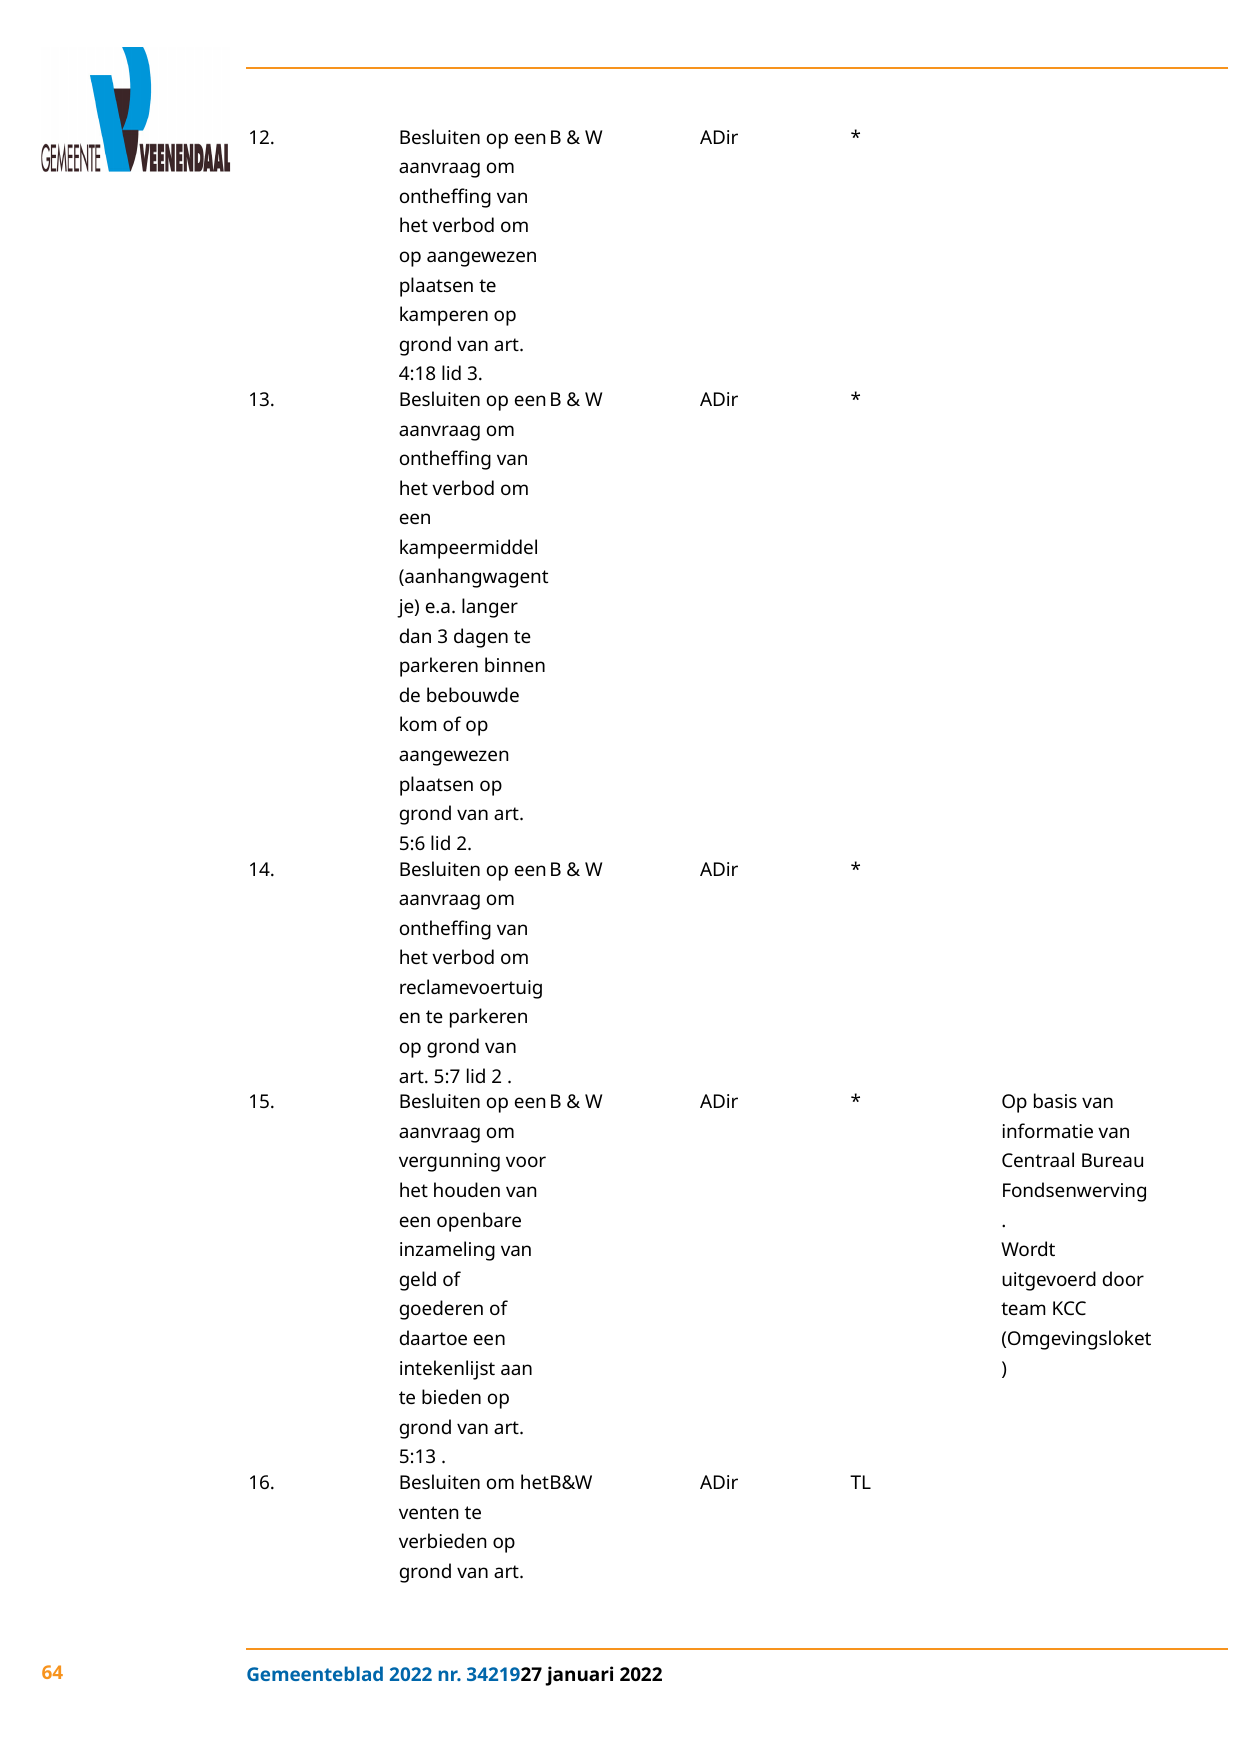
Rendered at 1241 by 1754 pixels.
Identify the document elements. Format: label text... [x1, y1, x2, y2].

table_cell [248, 95, 377, 121]
picture [41, 47, 130, 172]
table_cell B&W [549, 1469, 700, 1584]
table_cell [1023, 95, 1152, 121]
table_cell [1001, 856, 1152, 1088]
table_cell 15. [248, 1089, 398, 1469]
table_header [1001, 124, 1152, 386]
table_header Besluiten op een aanvraag om ontheffing van het verbod om op aangewezen plaatsen te kamperen op grond van art. 4:18 lid 3. [399, 124, 549, 386]
table_cell Op basis van informatie van Centraal Bureau Fondsenwerving. Wordt uitgevoerd door team KCC (Omgevingsloket) [1001, 1089, 1152, 1469]
table_cell B & W [549, 386, 700, 856]
table_cell ADir [700, 386, 850, 856]
table_cell [635, 95, 764, 121]
table_cell TL [850, 1469, 1001, 1584]
table_cell * [850, 1089, 1001, 1469]
picture [123, 47, 231, 172]
table_header * [850, 124, 1001, 386]
table_cell [377, 95, 506, 121]
table_cell ADir [700, 1469, 850, 1584]
table_cell [1001, 386, 1152, 856]
table_cell 14. [248, 856, 398, 1088]
table_header 12. [248, 124, 398, 386]
table_cell [1001, 1469, 1152, 1584]
table_cell [894, 95, 1022, 121]
table_cell [764, 95, 893, 121]
table_cell Besluiten op een aanvraag om vergunning voor het houden van een openbare inzameling van geld of goederen of daartoe een intekenlijst aan te bieden op grond van art. 5:13 . [399, 1089, 549, 1469]
table_cell B & W [549, 856, 700, 1088]
table_cell ADir [700, 856, 850, 1088]
table_cell ADir [700, 1089, 850, 1469]
table_cell Besluiten om het venten te verbieden op grond van art. [399, 1469, 549, 1584]
table_cell * [850, 386, 1001, 856]
table_cell 16. [248, 1469, 398, 1584]
table_cell 13. [248, 386, 398, 856]
table_cell Besluiten op een aanvraag om ontheffing van het verbod om reclamevoertuigen te parkeren op grond van art. 5:7 lid 2 . [399, 856, 549, 1088]
table_cell [506, 95, 635, 121]
table_cell Besluiten op een aanvraag om ontheffing van het verbod om een kampeermiddel (aanhangwagentje) e.a. langer dan 3 dagen te parkeren binnen de bebouwde kom of op aangewezen plaatsen op grond van art. 5:6 lid 2. [399, 386, 549, 856]
table_cell * [850, 856, 1001, 1088]
table_cell B & W [549, 1089, 700, 1469]
table_header B & W [549, 124, 700, 386]
table_header ADir [700, 124, 850, 386]
